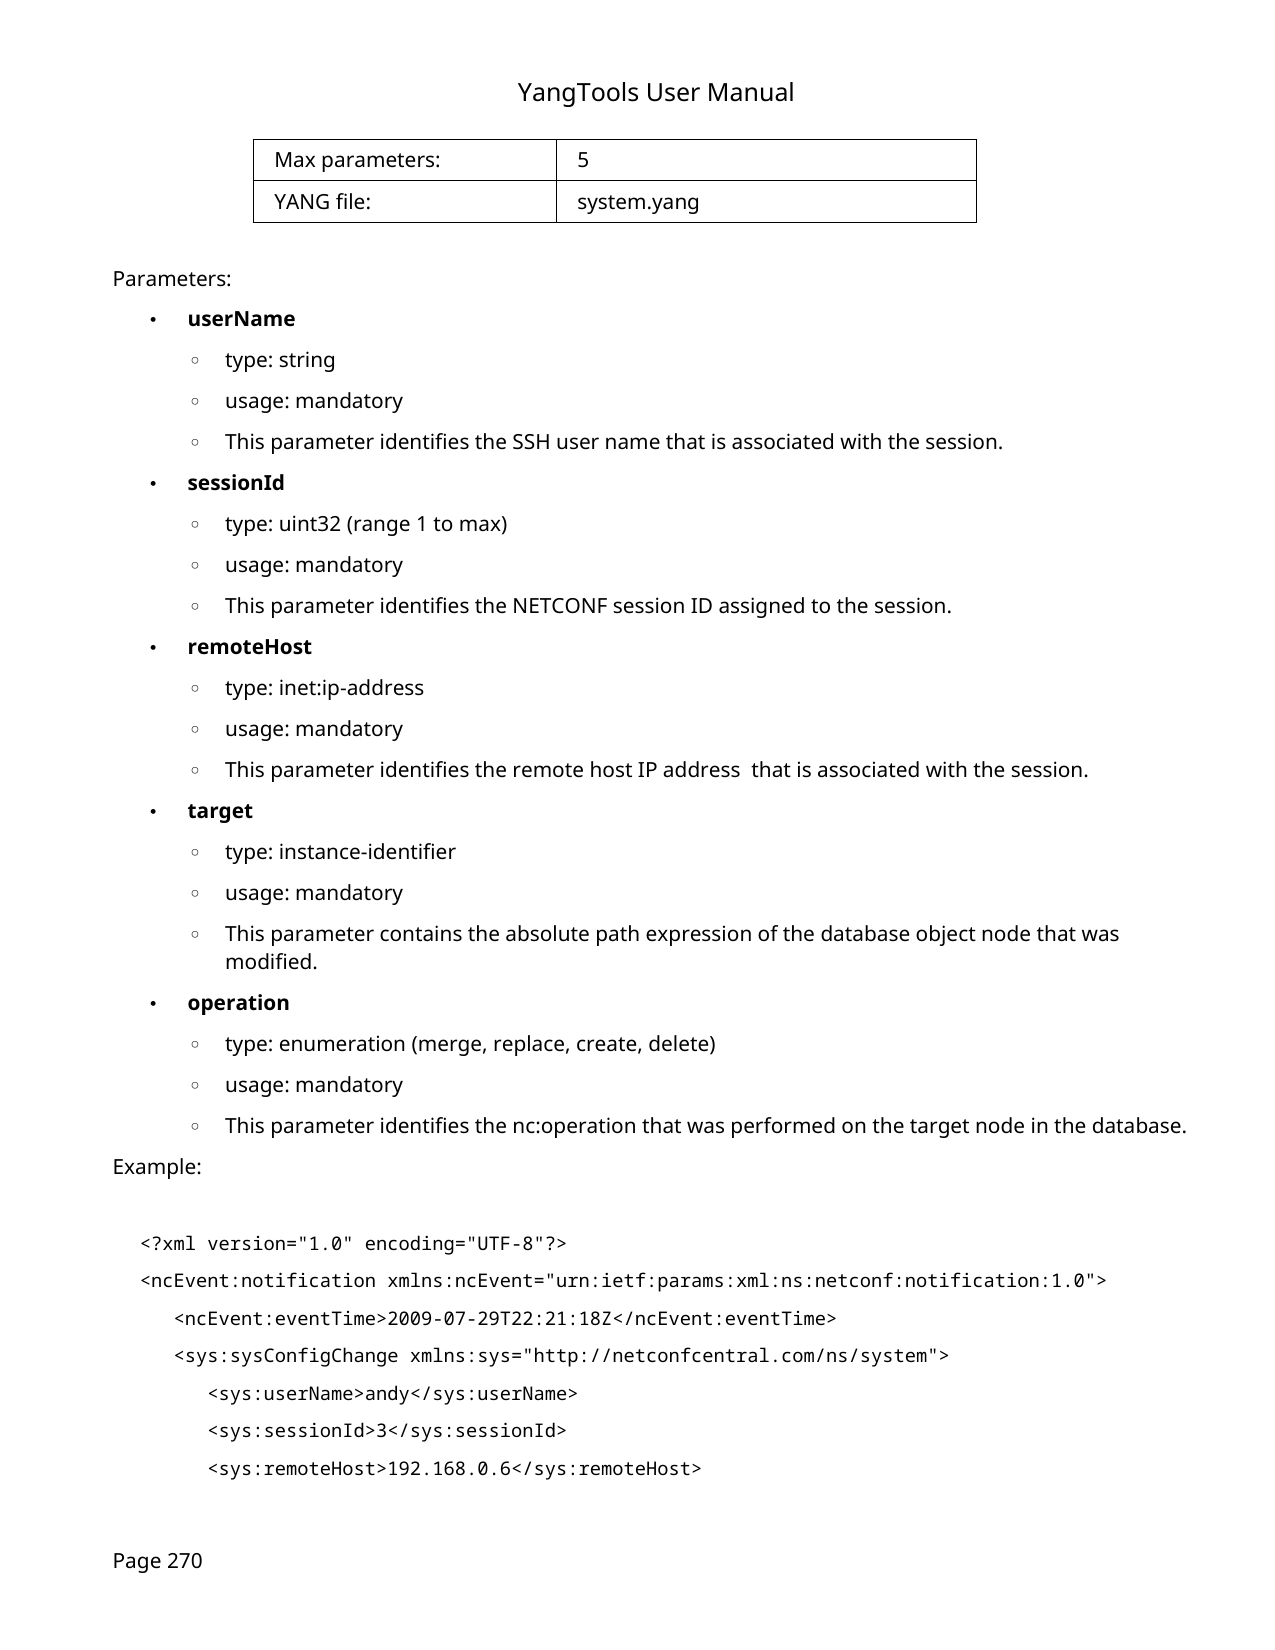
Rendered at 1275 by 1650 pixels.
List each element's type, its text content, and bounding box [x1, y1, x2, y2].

list type: enumeration (merge, replace, create, delete) [187, 1029, 1200, 1057]
table_cell 5 [557, 140, 976, 180]
table_cell YANG file: [254, 181, 556, 222]
list This parameter contains the absolute path expression of the database object node that was modified. [187, 919, 1200, 976]
list This parameter identifies the SSH user name that is associated with the session. [187, 427, 1200, 456]
list usage: mandatory [187, 714, 1200, 742]
text <sys:remoteHost>192.168.0.6</sys:remoteHost> [139, 1455, 1200, 1481]
list operation [150, 988, 1200, 1016]
list This parameter identifies the remote host IP address that is associated with the session. [187, 755, 1200, 783]
list type: uint32 (range 1 to max) [187, 509, 1200, 538]
list usage: mandatory [187, 386, 1200, 415]
list type: string [187, 346, 1200, 374]
text Example: [112, 1152, 1200, 1180]
list usage: mandatory [187, 878, 1200, 906]
table_cell system.yang [557, 181, 976, 222]
list userName [150, 304, 1200, 333]
list usage: mandatory [187, 1070, 1200, 1098]
list sessionId [150, 468, 1200, 497]
text <sys:sysConfigChange xmlns:sys="http://netconfcentral.com/ns/system"> [139, 1343, 1200, 1368]
text <ncEvent:eventTime>2009-07-29T22:21:18Z</ncEvent:eventTime> [139, 1305, 1200, 1331]
list type: instance-identifier [187, 837, 1200, 865]
list This parameter identifies the nc:operation that was performed on the target node in the database. [187, 1111, 1200, 1139]
text <?xml version="1.0" encoding="UTF-8"?> [139, 1230, 1200, 1256]
text <sys:userName>andy</sys:userName> [139, 1380, 1200, 1406]
list remoteHost [150, 632, 1200, 661]
list usage: mandatory [187, 550, 1200, 579]
table_cell Max parameters: [254, 140, 556, 180]
list This parameter identifies the NETCONF session ID assigned to the session. [187, 591, 1200, 619]
text <ncEvent:notification xmlns:ncEvent="urn:ietf:params:xml:ns:netconf:notification:1.0"> [139, 1268, 1200, 1293]
text Parameters: [112, 264, 1200, 292]
list type: inet:ip-address [187, 673, 1200, 701]
text <sys:sessionId>3</sys:sessionId> [139, 1418, 1200, 1443]
list target [150, 796, 1200, 824]
